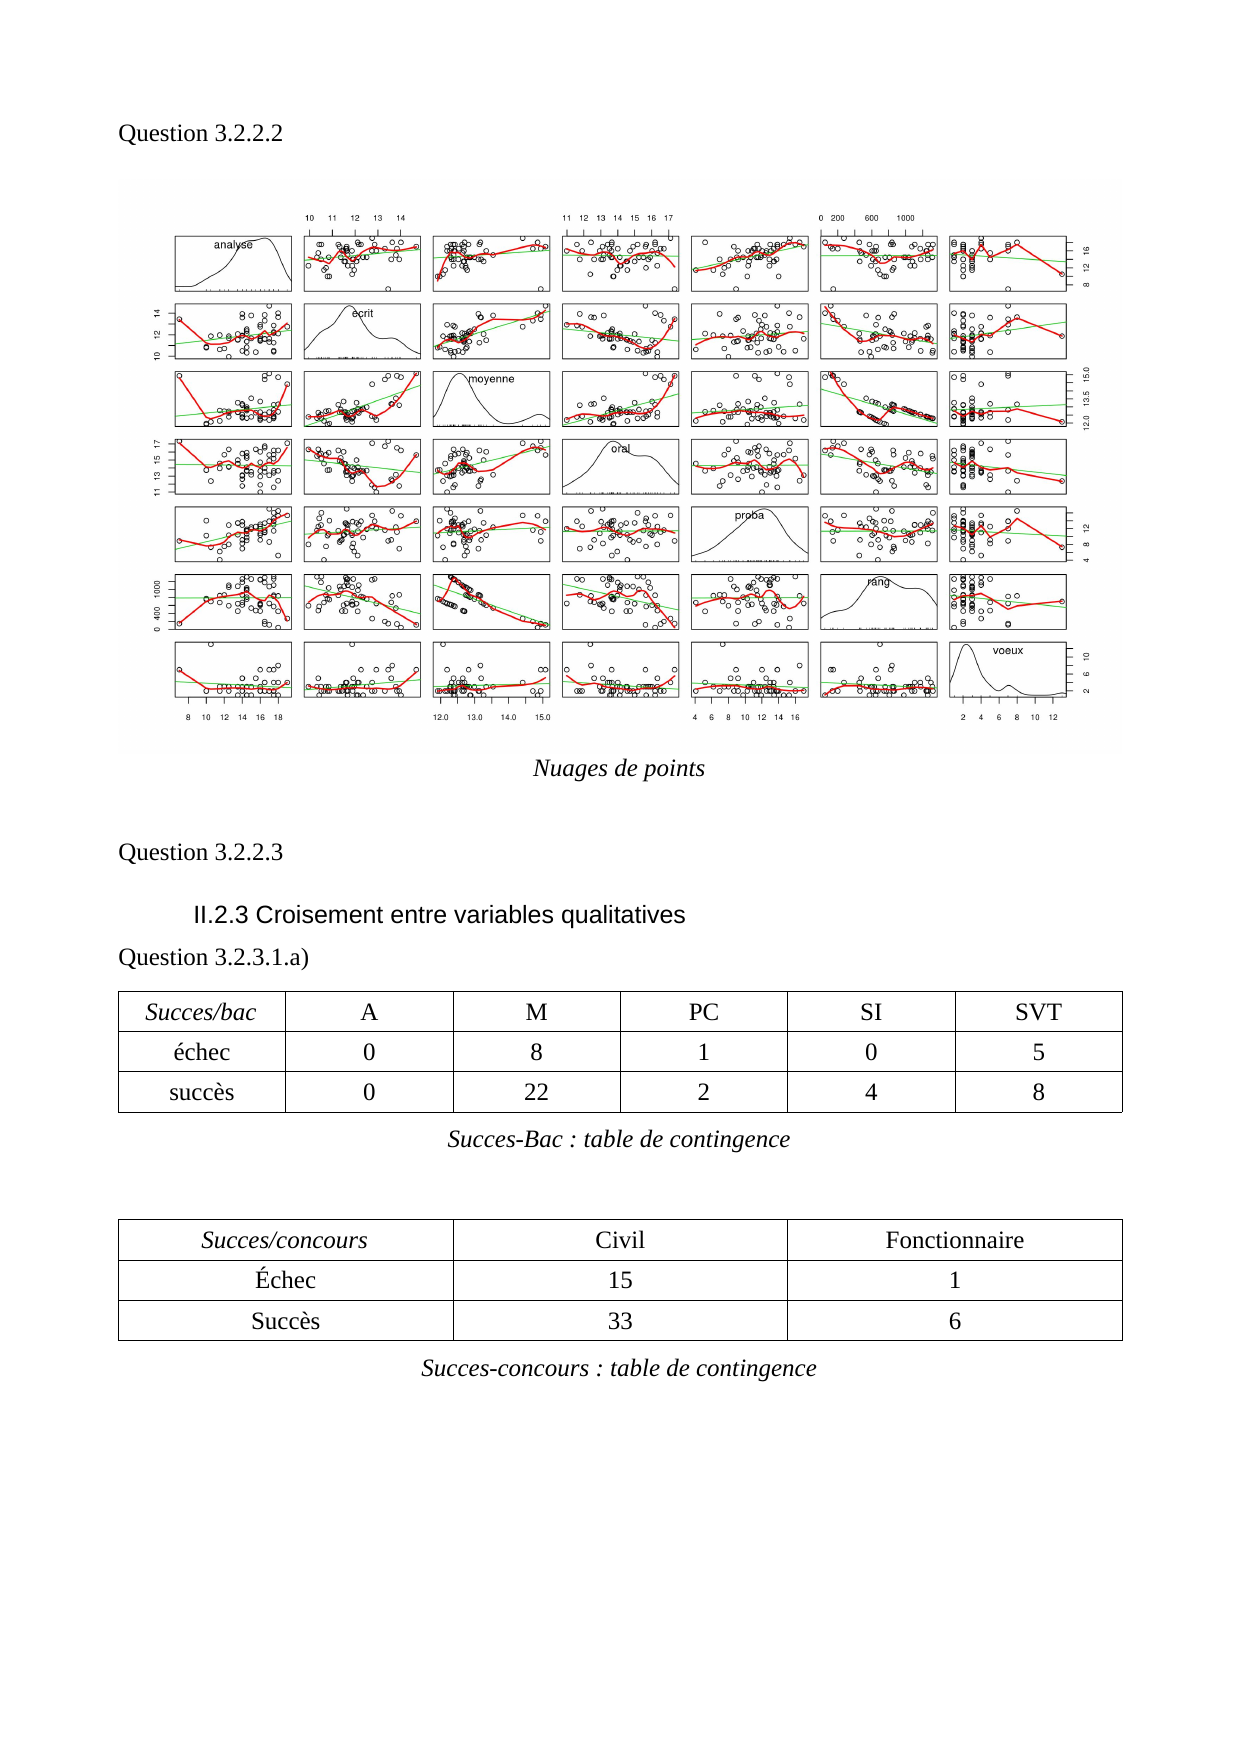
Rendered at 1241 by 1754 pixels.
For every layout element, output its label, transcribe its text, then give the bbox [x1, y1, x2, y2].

table_cell 1 [621, 1032, 787, 1071]
table_header Succes/bac [119, 992, 285, 1031]
table_header SI [788, 992, 955, 1031]
text Question 3.2.2.2 [118, 118, 1122, 147]
table_cell 0 [788, 1032, 955, 1071]
table_header Civil [454, 1220, 787, 1260]
table_cell 8 [454, 1032, 620, 1071]
table_cell 15 [454, 1261, 787, 1300]
table_cell 6 [788, 1301, 1122, 1340]
table_cell 4 [788, 1072, 955, 1112]
table_header Fonctionnaire [788, 1220, 1122, 1260]
table_cell 2 [621, 1072, 787, 1112]
text Question 3.2.2.3 [118, 837, 1122, 866]
table_header Succes/concours [119, 1220, 453, 1260]
picture [118, 179, 1123, 754]
table_cell 1 [788, 1261, 1122, 1300]
table_cell Échec [119, 1261, 453, 1300]
subtitle II.2.3 Croisement entre variables qualitatives [118, 901, 1122, 929]
text Nuages de points [118, 754, 1122, 782]
table_header A [286, 992, 453, 1031]
text Question 3.2.3.1.a) [118, 942, 1122, 971]
table_cell succès [119, 1072, 285, 1112]
table_header SVT [956, 992, 1122, 1031]
table_cell 5 [956, 1032, 1122, 1071]
table_cell 33 [454, 1301, 787, 1340]
table_cell 22 [454, 1072, 620, 1112]
text Succes-concours : table de contingence [118, 1353, 1122, 1382]
table_cell 8 [956, 1072, 1122, 1112]
table_cell 0 [286, 1072, 453, 1112]
table_header PC [621, 992, 787, 1031]
table_cell 0 [286, 1032, 453, 1071]
table_header M [454, 992, 620, 1031]
text Succes-Bac : table de contingence [118, 1124, 1122, 1153]
table_cell Succès [119, 1301, 453, 1340]
table_cell échec [119, 1032, 285, 1071]
